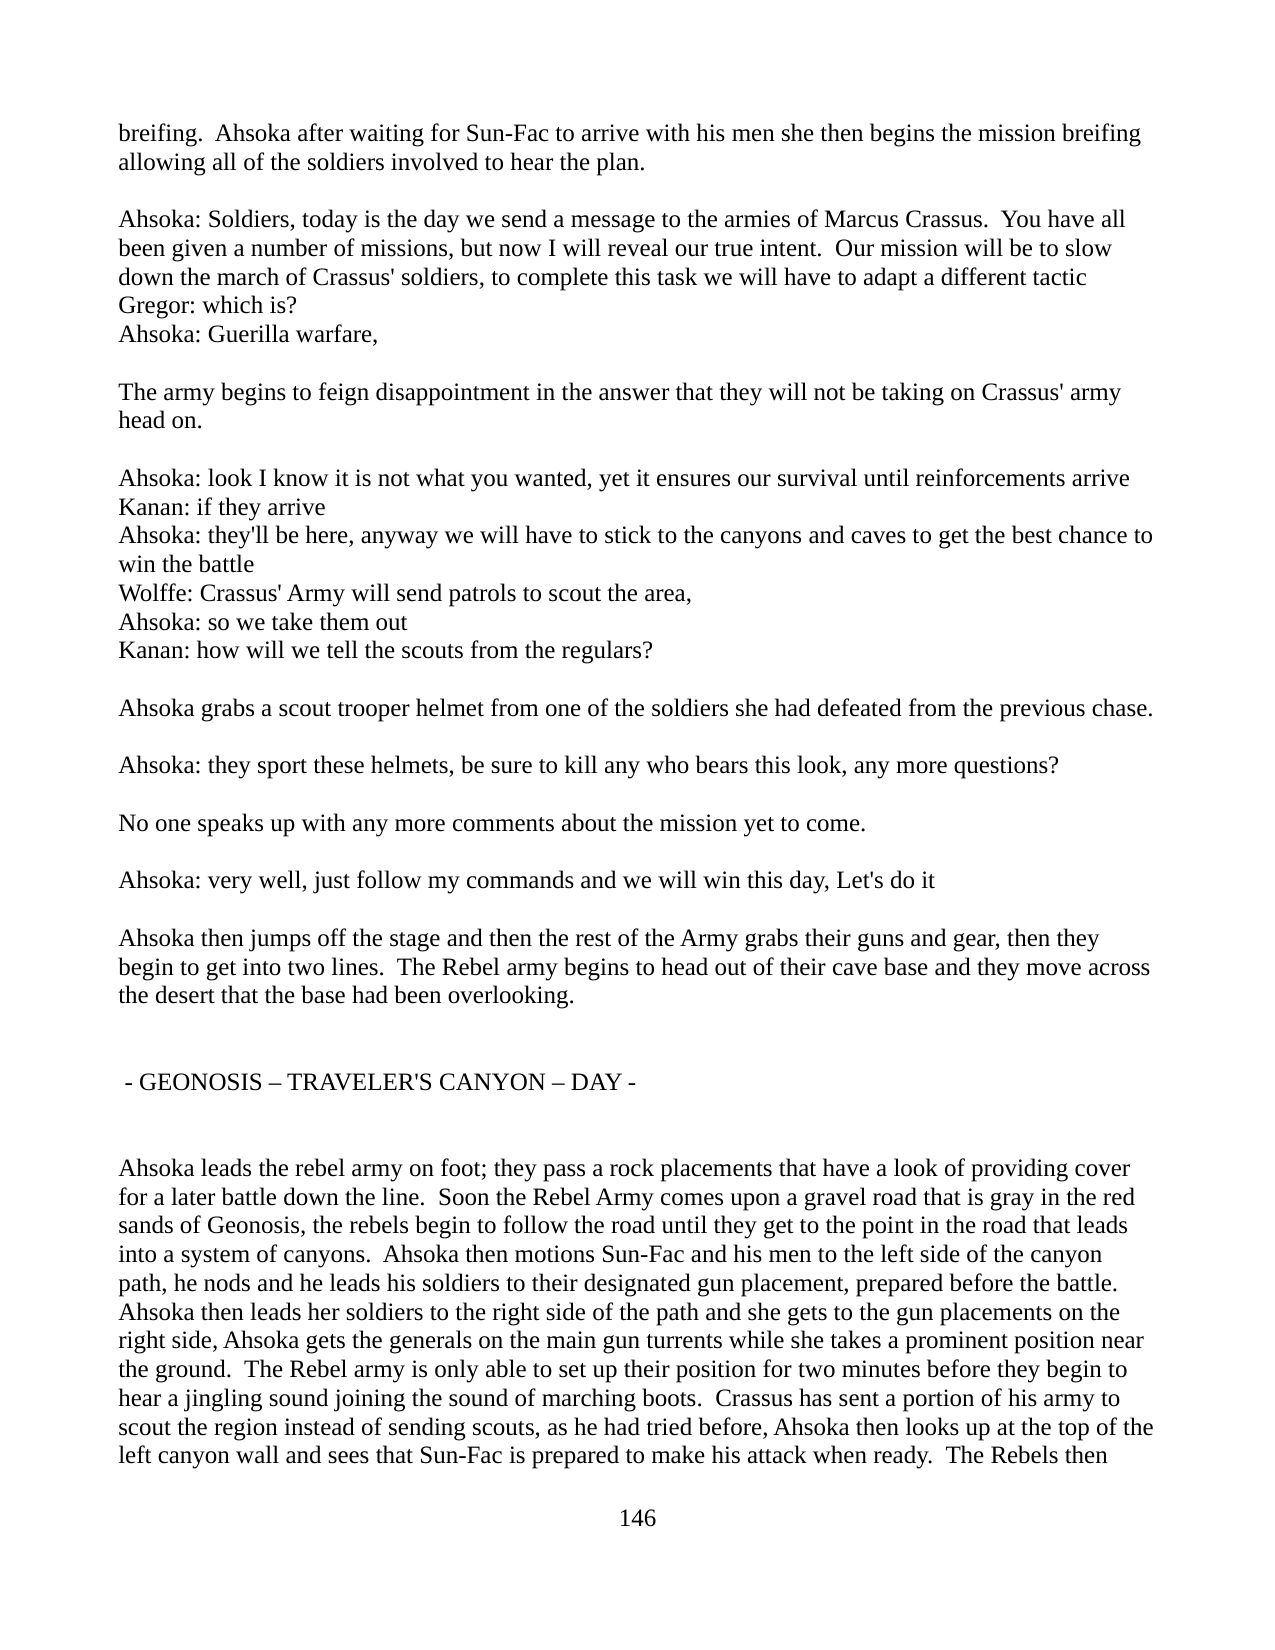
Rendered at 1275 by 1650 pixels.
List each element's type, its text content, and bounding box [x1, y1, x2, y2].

text Ahsoka: they'll be here, anyway we will have to stick to the canyons and caves to get the best chance to win the battle [118, 521, 1157, 578]
text Kanan: how will we tell the scouts from the regulars? [118, 636, 1157, 664]
text Ahsoka: look I know it is not what you wanted, yet it ensures our survival until reinforcements arrive [118, 463, 1157, 492]
text Ahsoka: Soldiers, today is the day we send a message to the armies of Marcus Crassus. You have all been given a number of missions, but now I will reveal our true intent. Our mission will be to slow down the march of Crassus' soldiers, to complete this task we will have to adapt a different tactic [118, 204, 1157, 291]
text Ahsoka: Guerilla warfare, [118, 319, 1157, 348]
text Gregor: which is? [118, 291, 1157, 319]
text breifing. Ahsoka after waiting for Sun-Fac to arrive with his men she then begins the mission breifing allowing all of the soldiers involved to hear the plan. [118, 118, 1157, 176]
text Ahsoka then jumps off the stage and then the rest of the Army grabs their guns and gear, then they begin to get into two lines. The Rebel army begins to head out of their cave base and they move across the desert that the base had been overlooking. [118, 923, 1157, 1009]
text Ahsoka: they sport these helmets, be sure to kill any who bears this look, any more questions? [118, 751, 1157, 779]
text Ahsoka: so we take them out [118, 607, 1157, 636]
text Wolffe: Crassus' Army will send patrols to scout the area, [118, 578, 1157, 607]
text Ahsoka: very well, just follow my commands and we will win this day, Let's do it [118, 866, 1157, 894]
text Kanan: if they arrive [118, 492, 1157, 521]
text Ahsoka leads the rebel army on foot; they pass a rock placements that have a look of providing cover for a later battle down the line. Soon the Rebel Army comes upon a gravel road that is gray in the red sands of Geonosis, the rebels begin to follow the road until they get to the point in the road that leads into a system of canyons. Ahsoka then motions Sun-Fac and his men to the left side of the canyon path, he nods and he leads his soldiers to their designated gun placement, prepared before the battle. Ahsoka then leads her soldiers to the right side of the path and she gets to the gun placements on the right side, Ahsoka gets the generals on the main gun turrents while she takes a prominent position near the ground. The Rebel army is only able to set up their position for two minutes before they begin to hear a jingling sound joining the sound of marching boots. Crassus has sent a portion of his army to scout the region instead of sending scouts, as he had tried before, Ahsoka then looks up at the top of the left canyon wall and sees that Sun-Fac is prepared to make his attack when ready. The Rebels then [118, 1153, 1157, 1469]
text No one speaks up with any more comments about the mission yet to come. [118, 808, 1157, 837]
text The army begins to feign disappointment in the answer that they will not be taking on Crassus' army head on. [118, 377, 1157, 434]
text Ahsoka grabs a scout trooper helmet from one of the soldiers she had defeated from the previous chase. [118, 693, 1157, 722]
text - GEONOSIS – TRAVELER'S CANYON – DAY - [118, 1067, 1157, 1096]
